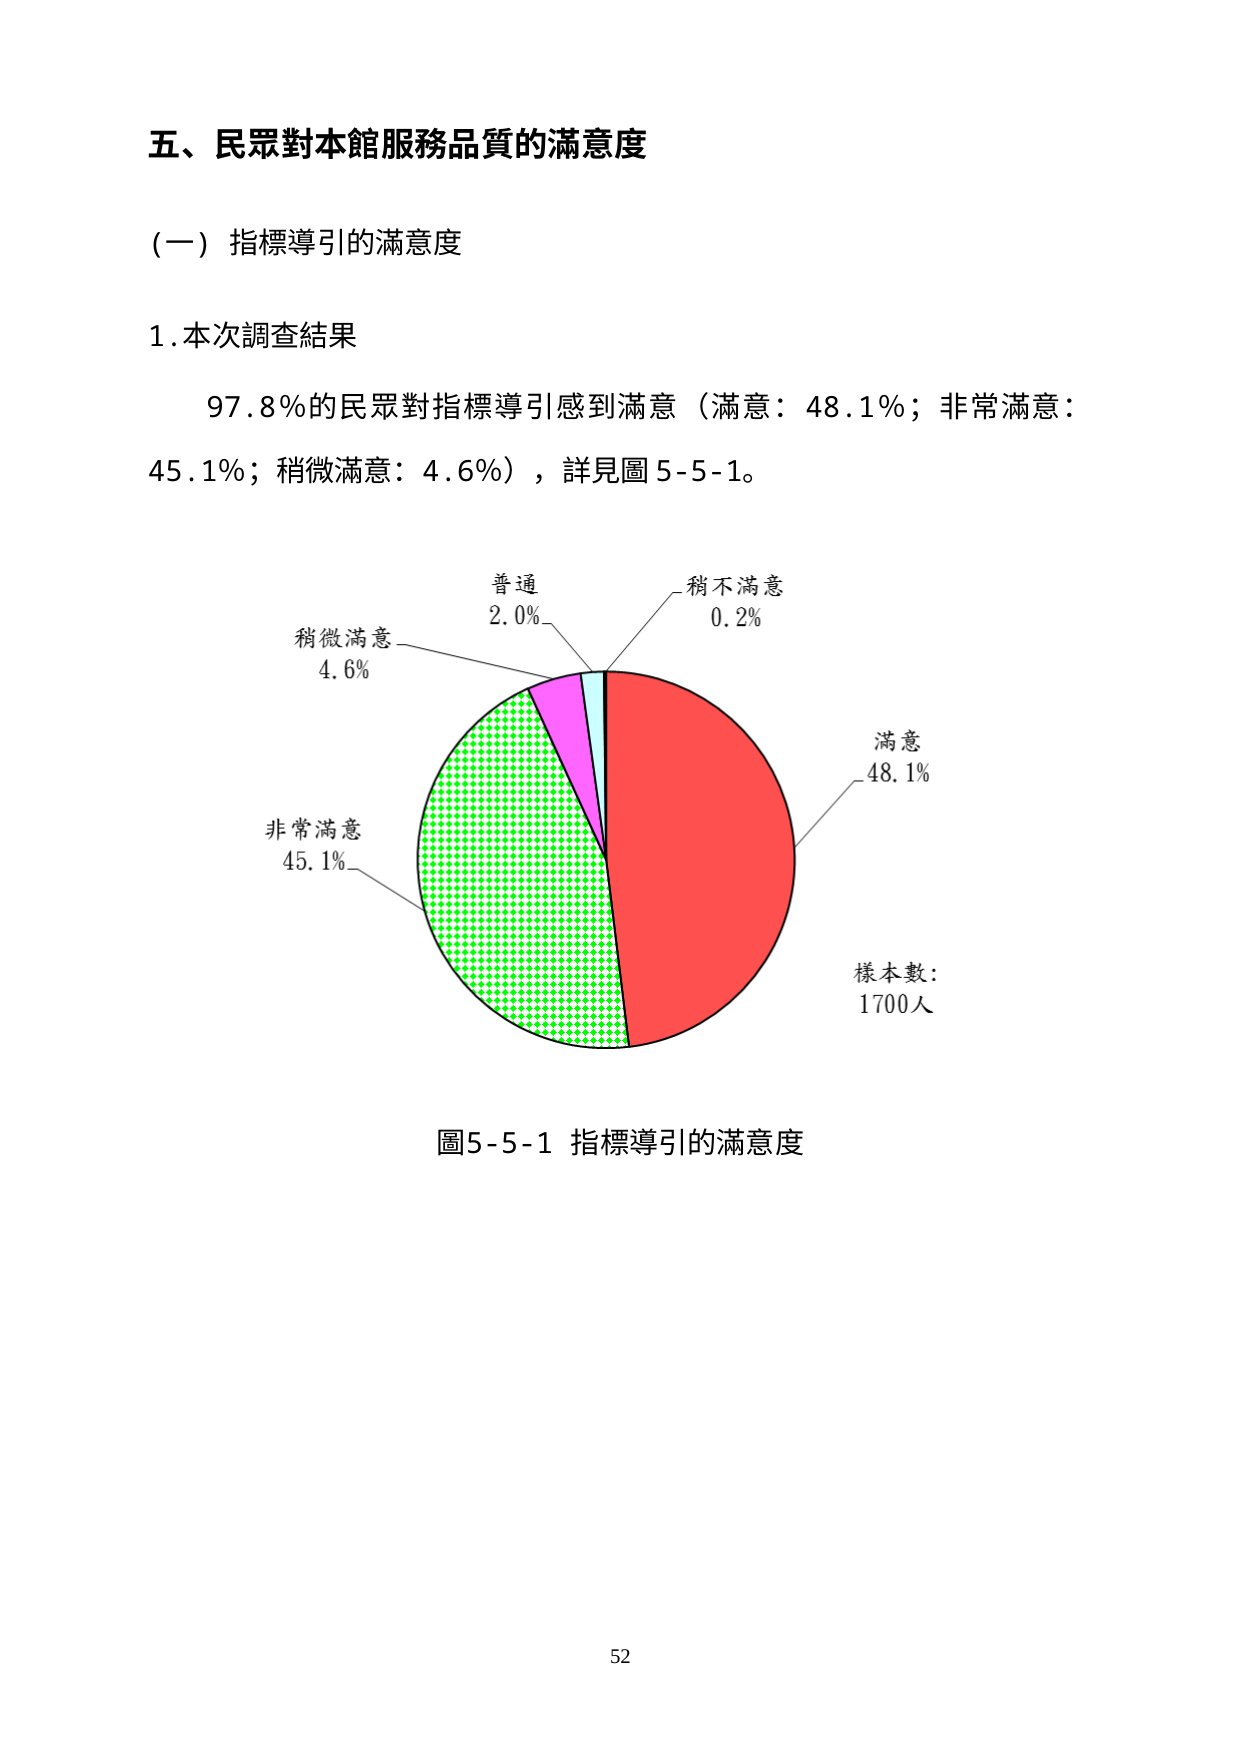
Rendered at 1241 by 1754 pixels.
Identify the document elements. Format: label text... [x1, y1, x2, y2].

picture [213, 540, 1027, 1060]
text 圖5-5-1 指標導引的滿意度 [148, 1119, 1092, 1162]
text (一) 指標導引的滿意度 [148, 219, 1092, 262]
text 五、民眾對本館服務品質的滿意度 [148, 118, 1092, 166]
text 97.8％的民眾對指標導引感到滿意（滿意：48.1％；非常滿意：45.1％；稍微滿意：4.6％），詳見圖5-5-1。 [148, 384, 1092, 490]
text 1.本次調查結果 [148, 312, 1092, 355]
